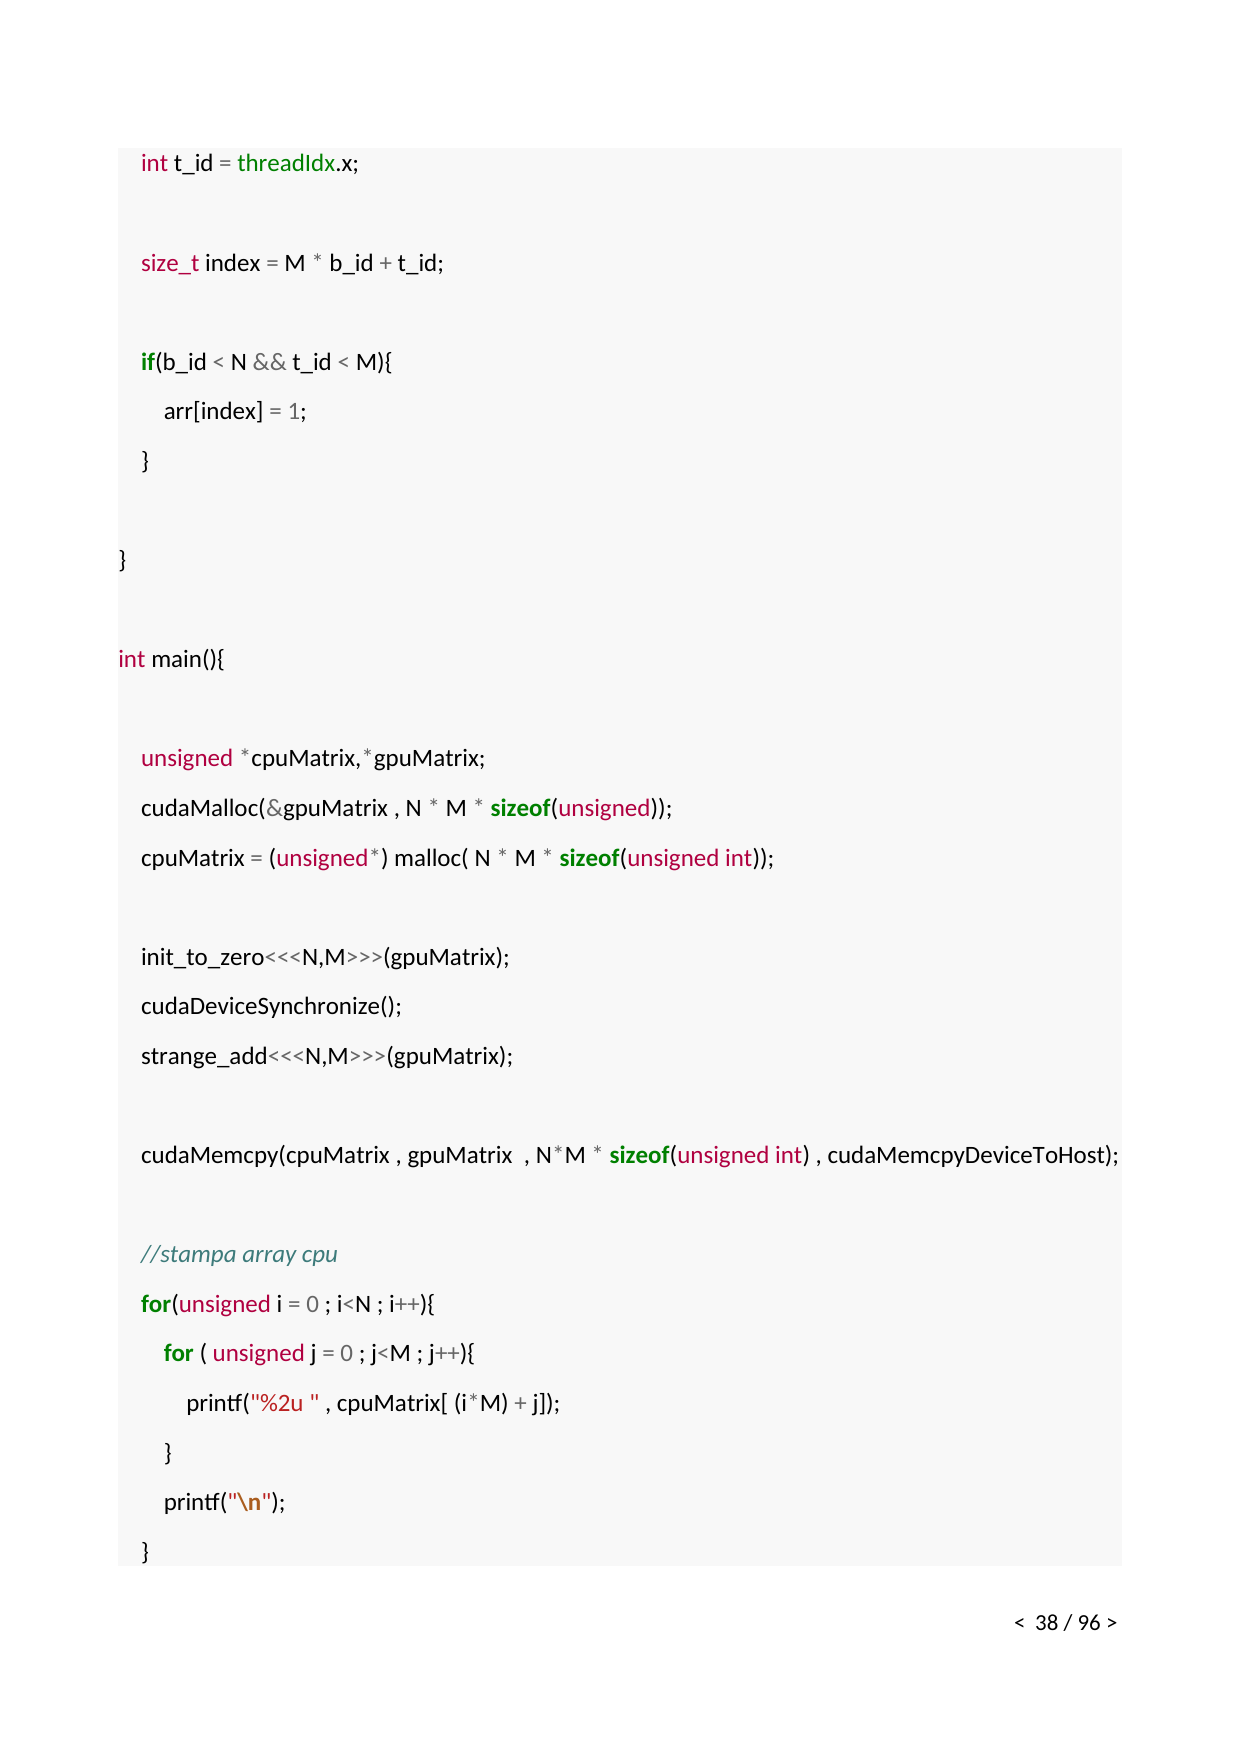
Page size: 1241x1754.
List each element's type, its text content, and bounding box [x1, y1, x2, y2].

text } [118, 544, 1122, 575]
text int main(){ [118, 643, 1122, 674]
text //stampa array cpu [118, 1238, 1122, 1269]
text int t_id = threadIdx.x; [118, 148, 1122, 178]
text cudaMemcpy(cpuMatrix , gpuMatrix , N*M * sizeof(unsigned int) , cudaMemcpyDeviceToHost); [118, 1139, 1122, 1170]
text if(b_id < N && t_id < M){ [118, 346, 1122, 376]
text for ( unsigned j = 0 ; j<M ; j++){ [118, 1338, 1122, 1368]
text size_t index = M * b_id + t_id; [118, 247, 1122, 277]
text cudaDeviceSynchronize(); [118, 991, 1122, 1021]
text cpuMatrix = (unsigned*) malloc( N * M * sizeof(unsigned int)); [118, 842, 1122, 872]
text for(unsigned i = 0 ; i<N ; i++){ [118, 1288, 1122, 1318]
text strange_add<<<N,M>>>(gpuMatrix); [118, 1040, 1122, 1071]
text } [118, 1536, 1122, 1566]
text printf("%2u " , cpuMatrix[ (i*M) + j]); [118, 1387, 1122, 1418]
text } [118, 1437, 1122, 1467]
text unsigned *cpuMatrix,*gpuMatrix; [118, 743, 1122, 773]
text cudaMalloc(&gpuMatrix , N * M * sizeof(unsigned)); [118, 792, 1122, 823]
text init_to_zero<<<N,M>>>(gpuMatrix); [118, 941, 1122, 971]
text } [118, 445, 1122, 476]
text printf("\n"); [118, 1486, 1122, 1517]
text arr[index] = 1; [118, 396, 1122, 426]
